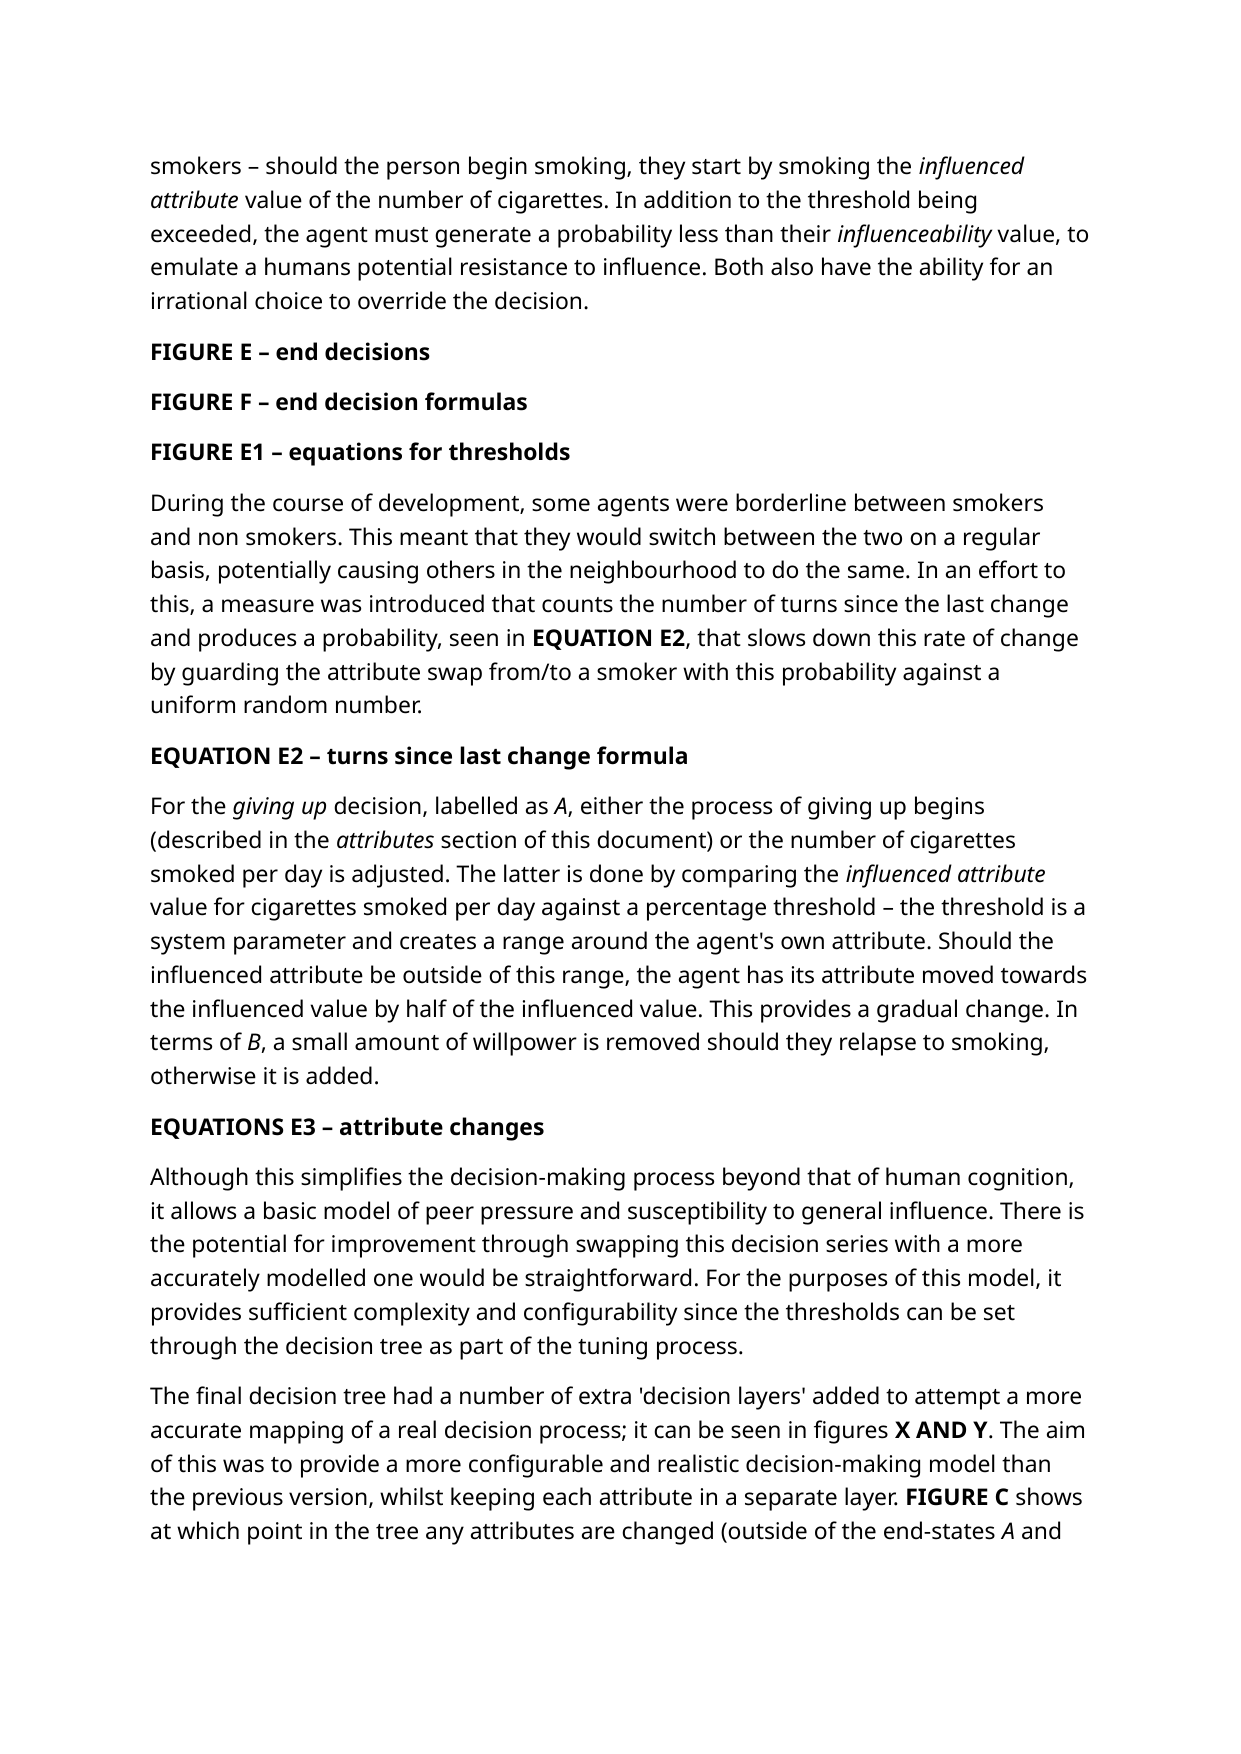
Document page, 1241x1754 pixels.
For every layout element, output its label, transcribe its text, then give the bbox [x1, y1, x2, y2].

text FIGURE F – end decision formulas [150, 386, 1090, 417]
text FIGURE E1 – equations for thresholds [150, 436, 1090, 467]
text FIGURE E – end decisions [150, 335, 1090, 367]
text The final decision tree had a number of extra 'decision layers' added to attempt a more accurate mapping of a real decision process; it can be seen in figures X AND Y. The aim of this was to provide a more configurable and realistic decision-making model than the previous version, whilst keeping each attribute in a separate layer. FIGURE C shows at which point in the tree any attributes are changed (outside of the end-states A and [150, 1380, 1090, 1546]
text smokers – should the person begin smoking, they start by smoking the influenced attribute value of the number of cigarettes. In addition to the threshold being exceeded, the agent must generate a probability less than their influenceability value, to emulate a humans potential resistance to influence. Both also have the ability for an irrational choice to override the decision. [150, 150, 1090, 316]
text EQUATIONS E3 – attribute changes [150, 1110, 1090, 1142]
text Although this simplifies the decision-making process beyond that of human cognition, it allows a basic model of peer pressure and susceptibility to general influence. There is the potential for improvement through swapping this decision series with a more accurately modelled one would be straightforward. For the purposes of this model, it provides sufficient complexity and configurability since the thresholds can be set through the decision tree as part of the tuning process. [150, 1161, 1090, 1361]
text For the giving up decision, labelled as A, either the process of giving up begins (described in the attributes section of this document) or the number of cigarettes smoked per day is adjusted. The latter is done by comparing the influenced attribute value for cigarettes smoked per day against a percentage threshold – the threshold is a system parameter and creates a range around the agent's own attribute. Should the influenced attribute be outside of this range, the agent has its attribute moved towards the influenced value by half of the influenced value. This provides a gradual change. In terms of B, a small amount of willpower is removed should they relapse to smoking, otherwise it is added. [150, 790, 1090, 1091]
text During the course of development, some agents were borderline between smokers and non smokers. This meant that they would switch between the two on a regular basis, potentially causing others in the neighbourhood to do the same. In an effort to this, a measure was introduced that counts the number of turns since the last change and produces a probability, seen in EQUATION E2, that slows down this rate of change by guarding the attribute swap from/to a smoker with this probability against a uniform random number. [150, 487, 1090, 720]
text EQUATION E2 – turns since last change formula [150, 739, 1090, 771]
